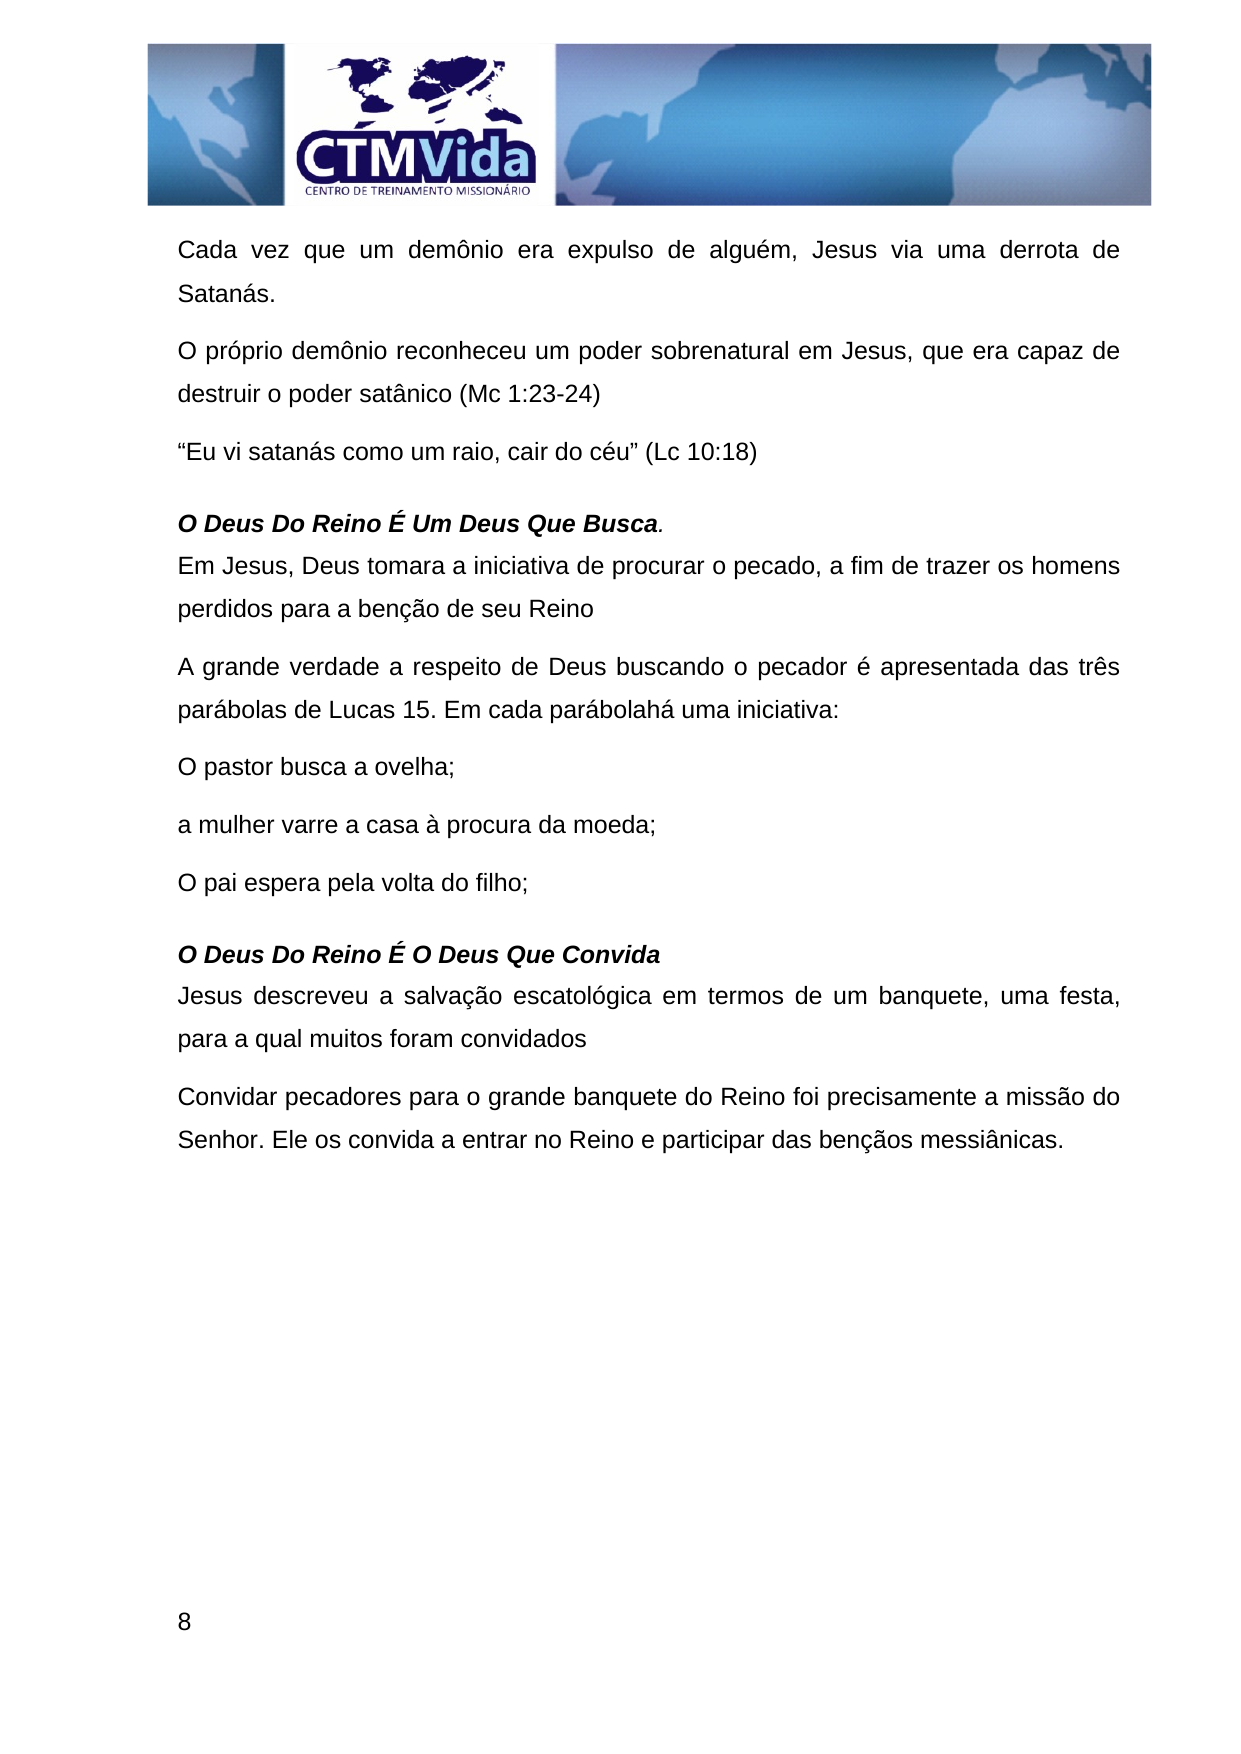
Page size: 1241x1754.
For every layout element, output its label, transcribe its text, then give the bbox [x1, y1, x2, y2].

text O pastor busca a ovelha; [177, 752, 1122, 781]
text A grande verdade a respeito de Deus buscando o pecador é apresentada das três parábolas de Lucas 15. Em cada parábolahá uma iniciativa: [177, 651, 1122, 723]
picture [147, 43, 1152, 206]
text Jesus descreveu a salvação escatológica em termos de um banquete, uma festa, para a qual muitos foram convidados [177, 981, 1122, 1053]
text a mulher varre a casa à procura da moeda; [177, 810, 1122, 839]
text “Eu vi satanás como um raio, cair do céu” (Lc 10:18) [177, 437, 1122, 466]
text O pai espera pela volta do filho; [177, 868, 1122, 896]
text Cada vez que um demônio era expulso de alguém, Jesus via uma derrota de Satanás. [177, 235, 1122, 307]
subtitle O Deus do Reino É um Deus que Busca. [177, 509, 1122, 538]
text Em Jesus, Deus tomara a iniciativa de procurar o pecado, a fim de trazer os homens perdidos para a benção de seu Reino [177, 551, 1122, 622]
text Convidar pecadores para o grande banquete do Reino foi precisamente a missão do Senhor. Ele os convida a entrar no Reino e participar das bençãos messiânicas. [177, 1082, 1122, 1154]
text O próprio demônio reconheceu um poder sobrenatural em Jesus, que era capaz de destruir o poder satânico (Mc 1:23-24) [177, 336, 1122, 408]
subtitle O Deus do Reino é o Deus que convida [177, 940, 1122, 969]
